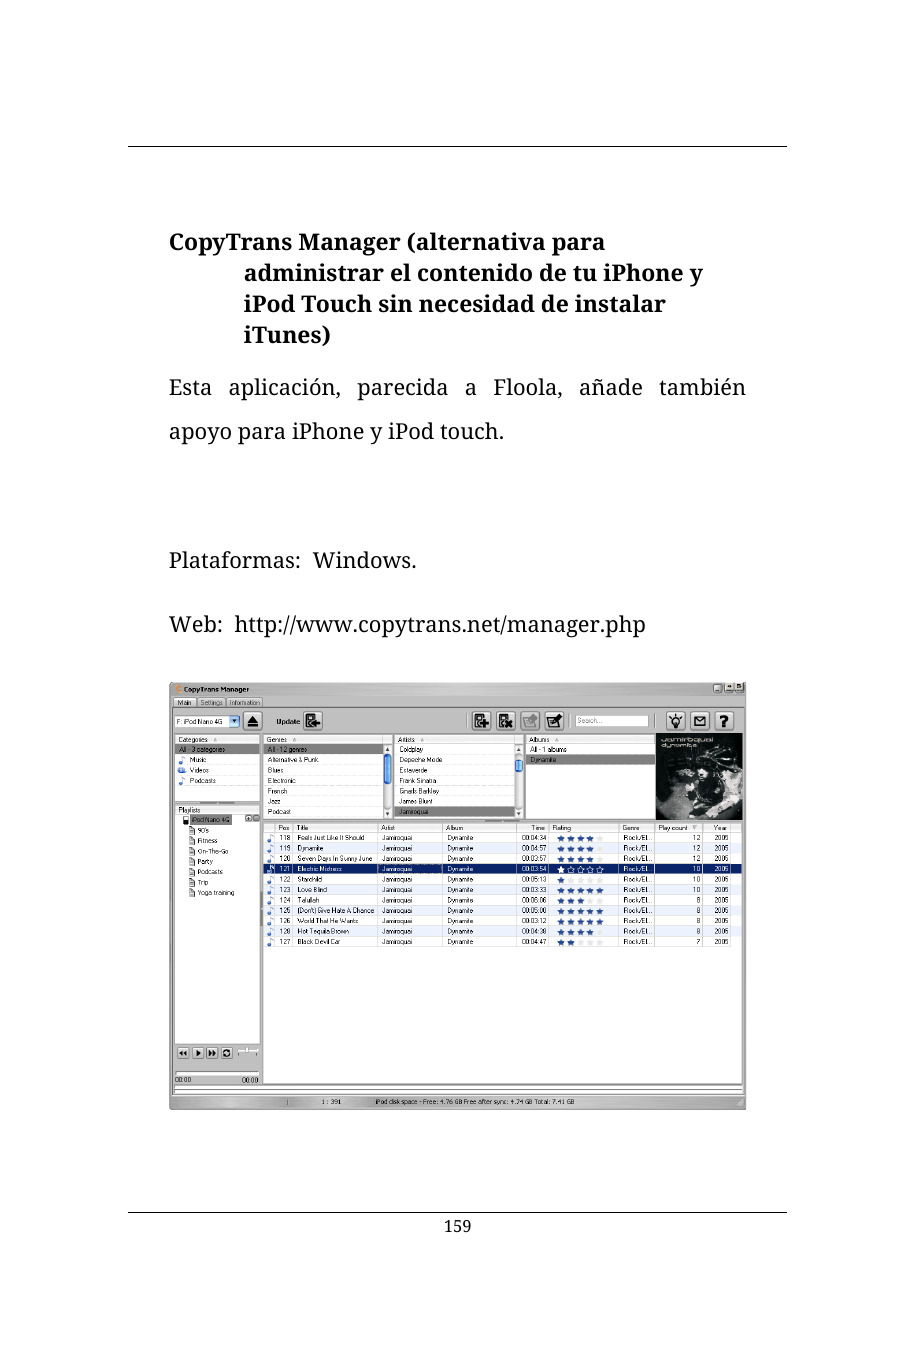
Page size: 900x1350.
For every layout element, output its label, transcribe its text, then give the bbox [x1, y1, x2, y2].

picture [169, 682, 747, 1110]
table_header CopyTrans Manager (alternativa para administrar el contenido de tu iPhone y iPod Touch sin necesidad de instalar iTunes) Esta aplicación, parecida a Floola, añade también apoyo para iPhone y iPod touch. Plataformas: Windows. Web: http://www.copytrans.net/manager.php [154, 194, 762, 664]
table_cell [154, 664, 762, 1159]
